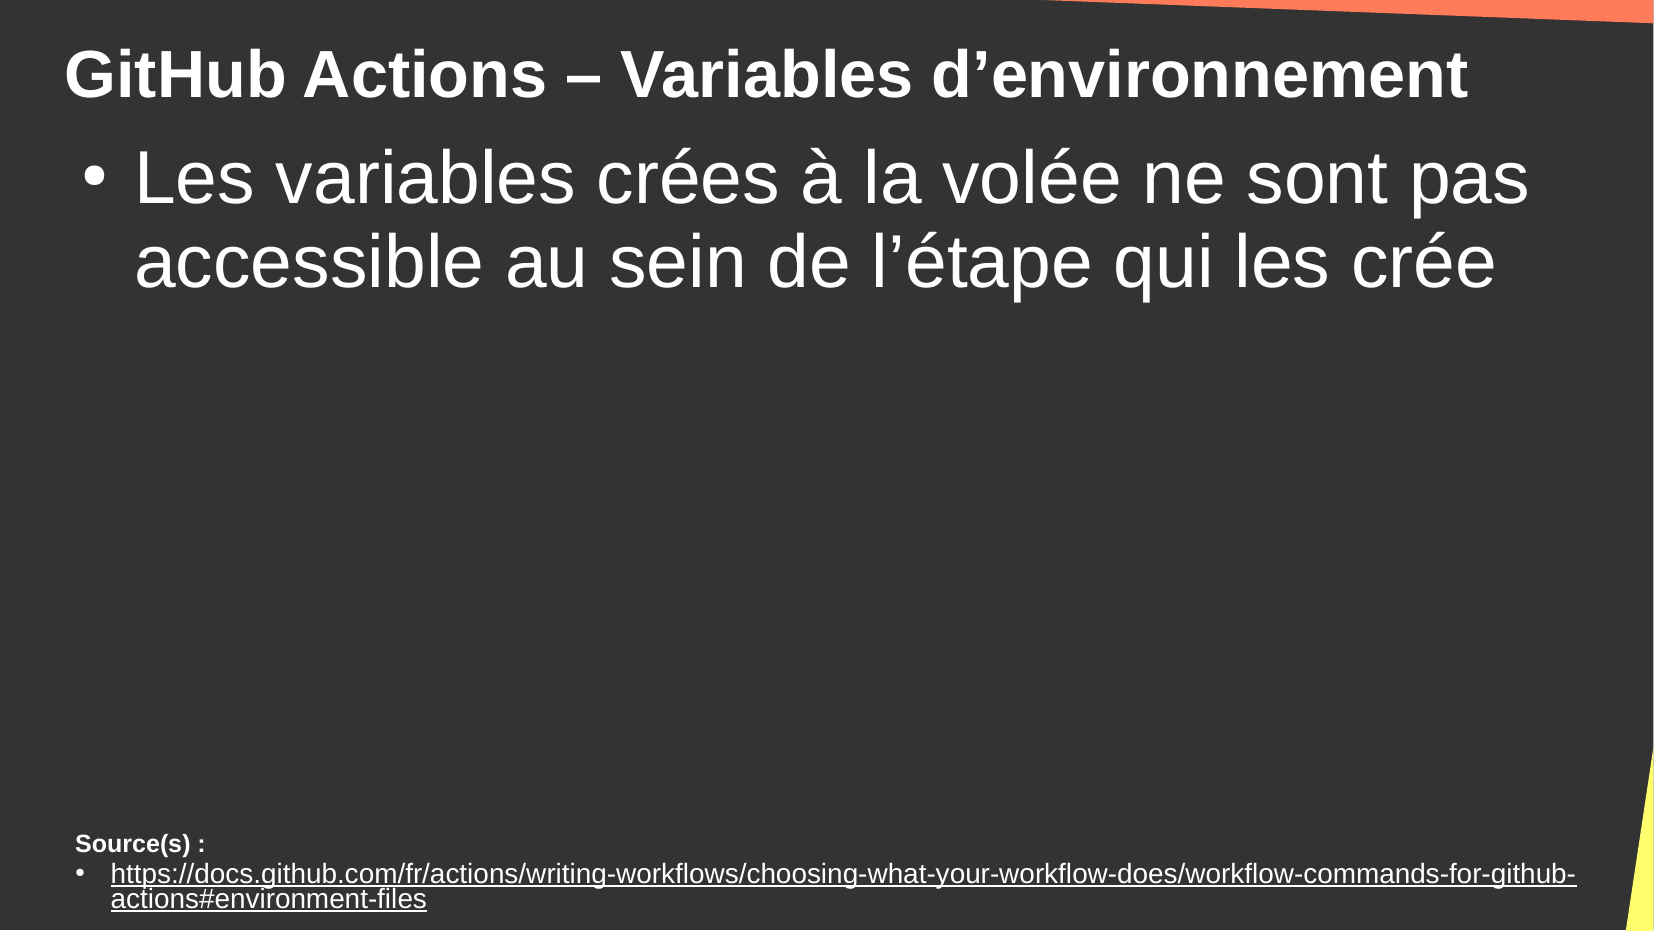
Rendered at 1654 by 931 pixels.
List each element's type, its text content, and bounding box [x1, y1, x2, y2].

text_box [1625, 743, 1654, 931]
title GitHub Actions – Variables d’environnement [64, 37, 1471, 113]
text_box Source(s) : https://docs.github.com/fr/actions/writing-workflows/choosing-what-your-workflow-does/workflow-commands-for-github-actions#environment-files [60, 822, 1607, 897]
list Les variables crées à la volée ne sont pas accessible au sein de l’étape qui les crée [63, 135, 1542, 461]
text_box [1042, 0, 1654, 24]
